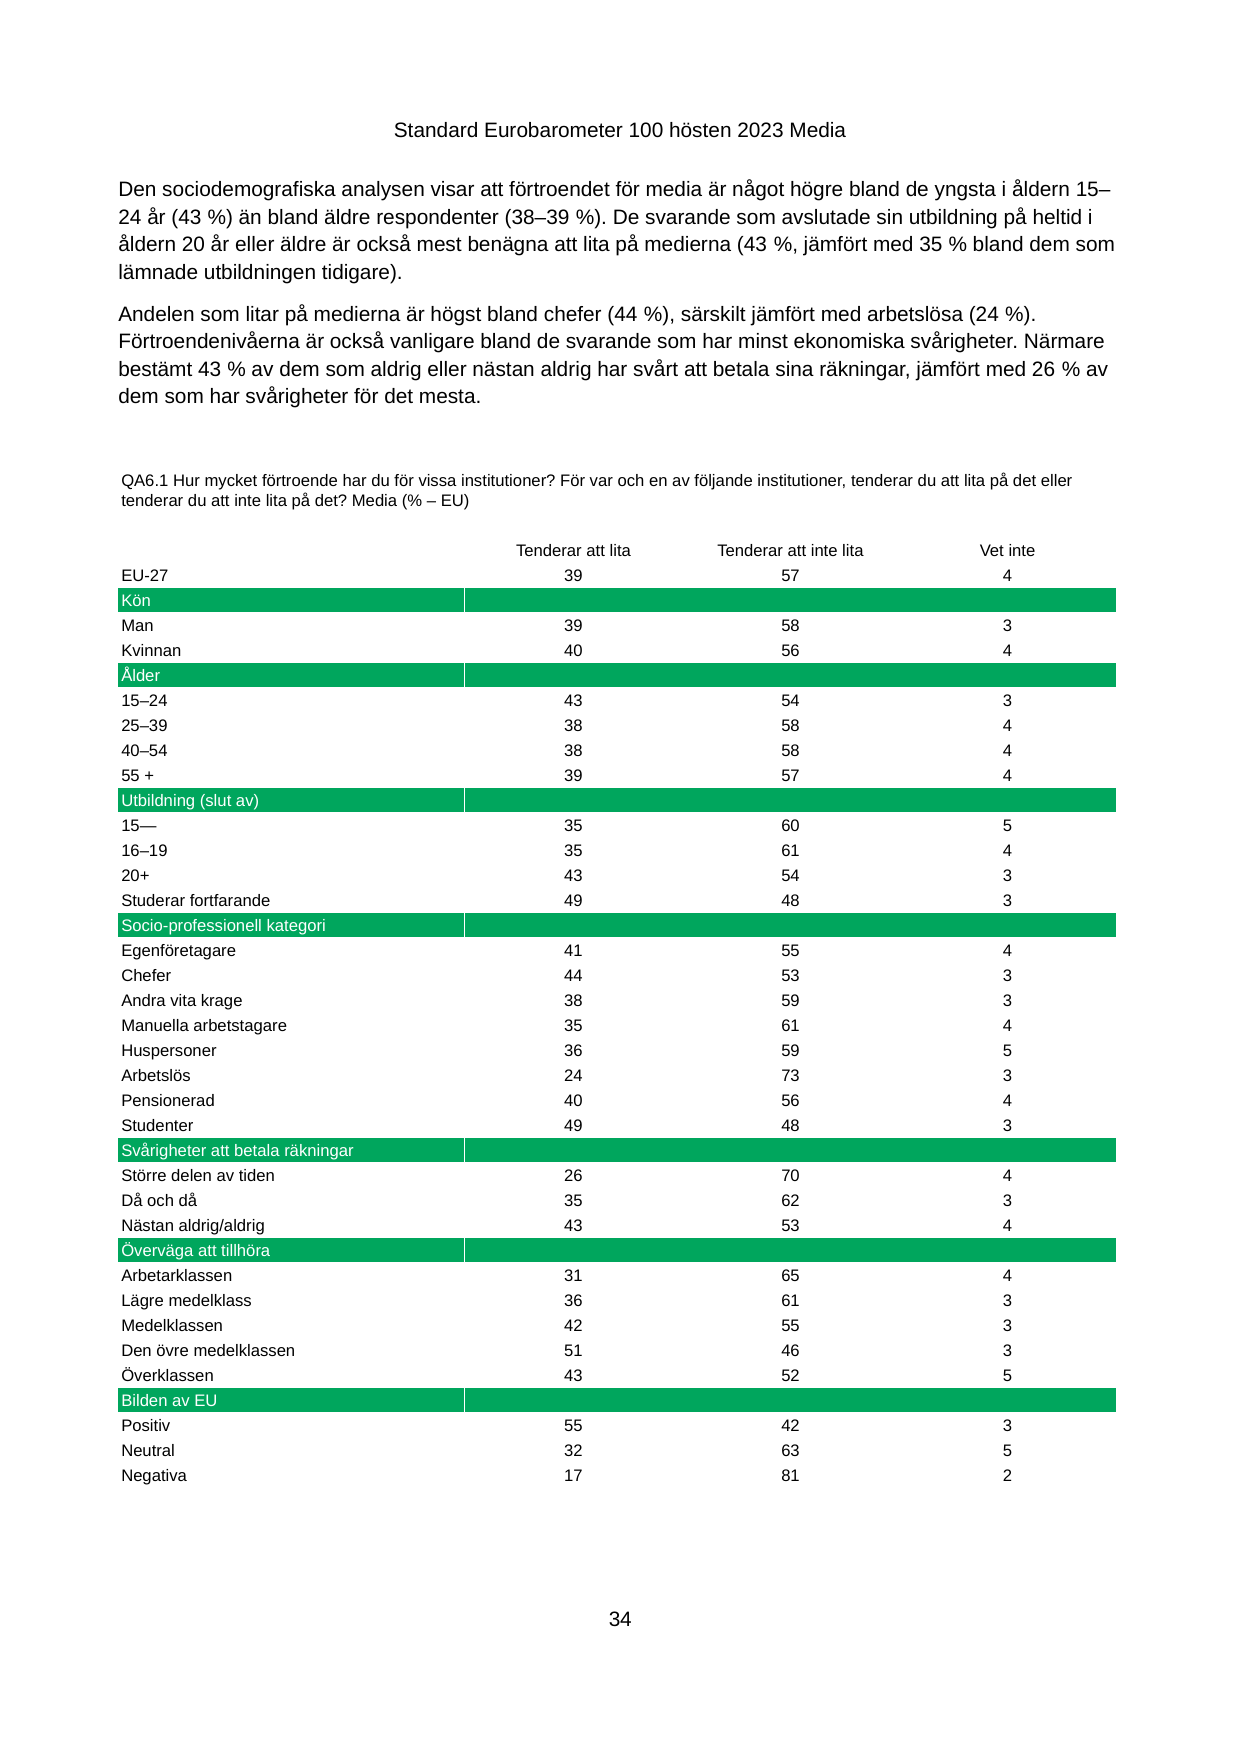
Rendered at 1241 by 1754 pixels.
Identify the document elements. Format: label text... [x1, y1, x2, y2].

table_cell 40–54 [118, 738, 464, 762]
table_cell [682, 1238, 899, 1262]
table_cell Svårigheter att betala räkningar [118, 1138, 464, 1162]
table_cell [682, 913, 899, 937]
table_cell 42 [465, 1313, 682, 1337]
table_cell 58 [682, 713, 899, 737]
table_cell 54 [682, 688, 899, 712]
table_cell [682, 588, 899, 612]
table_cell 43 [465, 863, 682, 887]
table_cell Chefer [118, 963, 464, 987]
table_cell Positiv [118, 1413, 464, 1437]
table_cell 52 [682, 1363, 899, 1387]
table_cell 46 [682, 1338, 899, 1362]
table_cell 44 [465, 963, 682, 987]
table_cell 57 [682, 763, 899, 787]
table_cell 4 [899, 1213, 1116, 1237]
table_cell Pensionerad [118, 1088, 464, 1112]
table_cell 39 [465, 563, 682, 587]
table_cell 53 [682, 963, 899, 987]
table_cell 42 [682, 1413, 899, 1437]
table_cell 35 [465, 1188, 682, 1212]
table_cell 57 [682, 563, 899, 587]
table_cell 38 [465, 988, 682, 1012]
table_cell 32 [465, 1438, 682, 1462]
table_cell 59 [682, 1038, 899, 1062]
table_cell 24 [465, 1063, 682, 1087]
table_cell Andra vita krage [118, 988, 464, 1012]
table_cell [682, 513, 899, 537]
table_cell 56 [682, 638, 899, 662]
table_cell [465, 1238, 682, 1262]
table_cell Arbetarklassen [118, 1263, 464, 1287]
table_cell 36 [465, 1288, 682, 1312]
table_cell 5 [899, 1363, 1116, 1387]
table_cell 55 + [118, 763, 464, 787]
table_cell Neutral [118, 1438, 464, 1462]
table_cell [899, 588, 1116, 612]
table_cell 56 [682, 1088, 899, 1112]
table_cell 4 [899, 838, 1116, 862]
table_cell 3 [899, 1113, 1116, 1137]
table_cell 61 [682, 838, 899, 862]
table_cell 41 [465, 938, 682, 962]
table_cell 4 [899, 1163, 1116, 1187]
table_cell 4 [899, 763, 1116, 787]
table_cell [465, 588, 682, 612]
table_cell [899, 513, 1116, 537]
table_cell 55 [465, 1413, 682, 1437]
table_cell 38 [465, 738, 682, 762]
table_cell Socio-professionell kategori [118, 913, 464, 937]
table_cell 35 [465, 813, 682, 837]
table_cell [899, 1388, 1116, 1412]
table_cell 48 [682, 1113, 899, 1137]
table_cell 15–24 [118, 688, 464, 712]
table_cell [465, 663, 682, 687]
table_cell [465, 1388, 682, 1412]
table_cell 51 [465, 1338, 682, 1362]
table_cell 54 [682, 863, 899, 887]
table_cell 3 [899, 1313, 1116, 1337]
table_cell 36 [465, 1038, 682, 1062]
table_cell Överväga att tillhöra [118, 1238, 464, 1262]
table_cell 39 [465, 613, 682, 637]
table_cell 48 [682, 888, 899, 912]
table_cell 4 [899, 1263, 1116, 1287]
table_cell 20+ [118, 863, 464, 887]
table_cell 3 [899, 863, 1116, 887]
table_cell [118, 538, 464, 562]
table_header QA6.1 Hur mycket förtroende har du för vissa institutioner? För var och en av följande institutioner, tenderar du att lita på det eller tenderar du att inte lita på det? Media (% – EU) [118, 468, 1116, 512]
table_cell Nästan aldrig/aldrig [118, 1213, 464, 1237]
table_cell 58 [682, 738, 899, 762]
table_cell Egenföretagare [118, 938, 464, 962]
table_cell 73 [682, 1063, 899, 1087]
table_cell 15— [118, 813, 464, 837]
table_cell Vet inte [899, 538, 1116, 562]
table_cell [465, 1138, 682, 1162]
table_cell [118, 513, 464, 537]
table_cell 31 [465, 1263, 682, 1287]
table_cell 3 [899, 1288, 1116, 1312]
table_cell 17 [465, 1463, 682, 1487]
table_cell 2 [899, 1463, 1116, 1487]
table_cell Kön [118, 588, 464, 612]
table_cell 65 [682, 1263, 899, 1287]
table_cell 4 [899, 938, 1116, 962]
table_cell 4 [899, 1013, 1116, 1037]
table_cell 5 [899, 1038, 1116, 1062]
text Andelen som litar på medierna är högst bland chefer (44 %), särskilt jämfört med arbetslösa (24 %). Förtroendenivåerna är också vanligare bland de svarande som har minst ekonomiska svårigheter. Närmare bestämt 43 % av dem som aldrig eller nästan aldrig har svårt att betala sina räkningar, jämfört med 26 % av dem som har svårigheter för det mesta. [118, 302, 1122, 408]
table_cell 81 [682, 1463, 899, 1487]
table_cell 3 [899, 1413, 1116, 1437]
table_cell 3 [899, 1063, 1116, 1087]
table_cell Då och då [118, 1188, 464, 1212]
table_cell 43 [465, 688, 682, 712]
table_cell 55 [682, 938, 899, 962]
table_cell 4 [899, 638, 1116, 662]
table_cell 60 [682, 813, 899, 837]
table_cell [465, 788, 682, 812]
table_cell 63 [682, 1438, 899, 1462]
table_cell 35 [465, 838, 682, 862]
table_cell 53 [682, 1213, 899, 1237]
table_cell Huspersoner [118, 1038, 464, 1062]
table_cell 25–39 [118, 713, 464, 737]
table_cell 49 [465, 888, 682, 912]
table_cell 61 [682, 1013, 899, 1037]
table_cell Negativa [118, 1463, 464, 1487]
table_cell [899, 663, 1116, 687]
table_cell Studenter [118, 1113, 464, 1137]
table_cell Medelklassen [118, 1313, 464, 1337]
table_cell 5 [899, 813, 1116, 837]
table_cell [465, 513, 682, 537]
table_cell 49 [465, 1113, 682, 1137]
table_cell 3 [899, 1338, 1116, 1362]
table_cell 4 [899, 1088, 1116, 1112]
table_cell [465, 913, 682, 937]
table_cell [682, 1138, 899, 1162]
table_cell 62 [682, 1188, 899, 1212]
table_cell 4 [899, 563, 1116, 587]
table_cell 43 [465, 1213, 682, 1237]
table_cell 61 [682, 1288, 899, 1312]
table_cell [682, 1388, 899, 1412]
table_cell 39 [465, 763, 682, 787]
table_cell [899, 913, 1116, 937]
table_cell 3 [899, 963, 1116, 987]
table_cell 40 [465, 638, 682, 662]
table_cell 4 [899, 713, 1116, 737]
table_cell 38 [465, 713, 682, 737]
table_cell 3 [899, 988, 1116, 1012]
table_cell [899, 1238, 1116, 1262]
table_cell 3 [899, 1188, 1116, 1212]
table_cell [682, 788, 899, 812]
table_cell Tenderar att lita [465, 538, 682, 562]
table_cell 58 [682, 613, 899, 637]
table_cell 40 [465, 1088, 682, 1112]
table_cell 55 [682, 1313, 899, 1337]
table_cell 43 [465, 1363, 682, 1387]
table_cell 3 [899, 613, 1116, 637]
table_cell Lägre medelklass [118, 1288, 464, 1312]
table_cell Ålder [118, 663, 464, 687]
table_cell 16–19 [118, 838, 464, 862]
table_cell [682, 663, 899, 687]
table_cell 3 [899, 888, 1116, 912]
table_cell Bilden av EU [118, 1388, 464, 1412]
table_cell Kvinnan [118, 638, 464, 662]
table_cell [899, 1138, 1116, 1162]
table_cell 35 [465, 1013, 682, 1037]
table_cell EU-27 [118, 563, 464, 587]
table_cell Den övre medelklassen [118, 1338, 464, 1362]
table_cell 4 [899, 738, 1116, 762]
table_cell Tenderar att inte lita [682, 538, 899, 562]
text Den sociodemografiska analysen visar att förtroendet för media är något högre bland de yngsta i åldern 15–24 år (43 %) än bland äldre respondenter (38–39 %). De svarande som avslutade sin utbildning på heltid i åldern 20 år eller äldre är också mest benägna att lita på medierna (43 %, jämfört med 35 % bland dem som lämnade utbildningen tidigare). [118, 177, 1122, 283]
table_cell Man [118, 613, 464, 637]
table_cell [899, 788, 1116, 812]
table_cell 5 [899, 1438, 1116, 1462]
table_cell Överklassen [118, 1363, 464, 1387]
table_cell 70 [682, 1163, 899, 1187]
table_cell Studerar fortfarande [118, 888, 464, 912]
table_cell Manuella arbetstagare [118, 1013, 464, 1037]
table_cell 59 [682, 988, 899, 1012]
table_cell Utbildning (slut av) [118, 788, 464, 812]
table_cell Större delen av tiden [118, 1163, 464, 1187]
table_cell 3 [899, 688, 1116, 712]
table_cell 26 [465, 1163, 682, 1187]
table_cell Arbetslös [118, 1063, 464, 1087]
